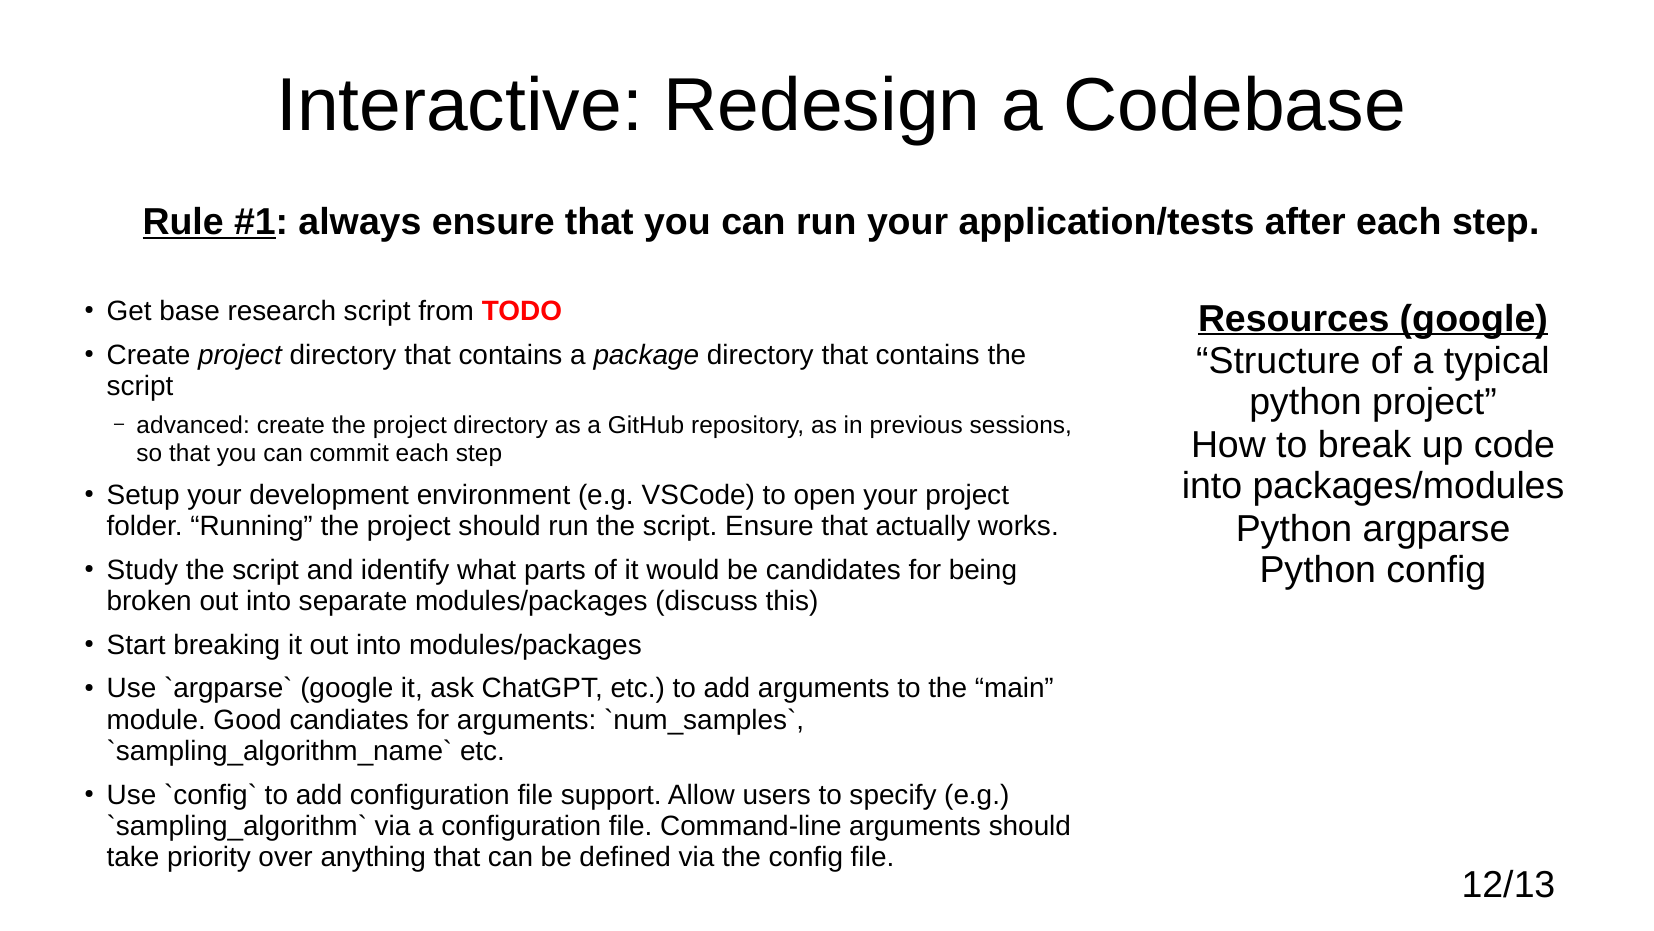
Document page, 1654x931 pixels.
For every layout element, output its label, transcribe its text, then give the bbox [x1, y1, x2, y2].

text_box <number>/13 [1446, 856, 1625, 931]
text_box Resources (google) “Structure of a typical python project” How to break up code into packages/modules Python argparse Python config [1151, 289, 1595, 599]
title Interactive: Redesign a Codebase [59, 32, 1625, 178]
list Get base research script from TODO Create project directory that contains a package directory that contains the script advanced: create the project directory as a GitHub repository, as in previous sessions, so that you can commit each step Setup your development environment (e.g. VSCode) to open your project folder. “Running” the project should run the script. Ensure that actually works. Study the script and identify what parts of it would be candidates for being broken out into separate modules/packages (discuss this) Start breaking it out into modules/packages Use `argparse` (google it, ask ChatGPT, etc.) to add arguments to the “main” module. Good candiates for arguments: `num_samples`, `sampling_algorithm_name` etc. Use `config` to add configuration file support. Allow users to specify (e.g.) `sampling_algorithm` via a configuration file. Command-line arguments should take priority over anything that can be defined via the config file. [76, 295, 1093, 886]
text_box Rule #1: always ensure that you can run your application/tests after each step. [88, 193, 1595, 266]
